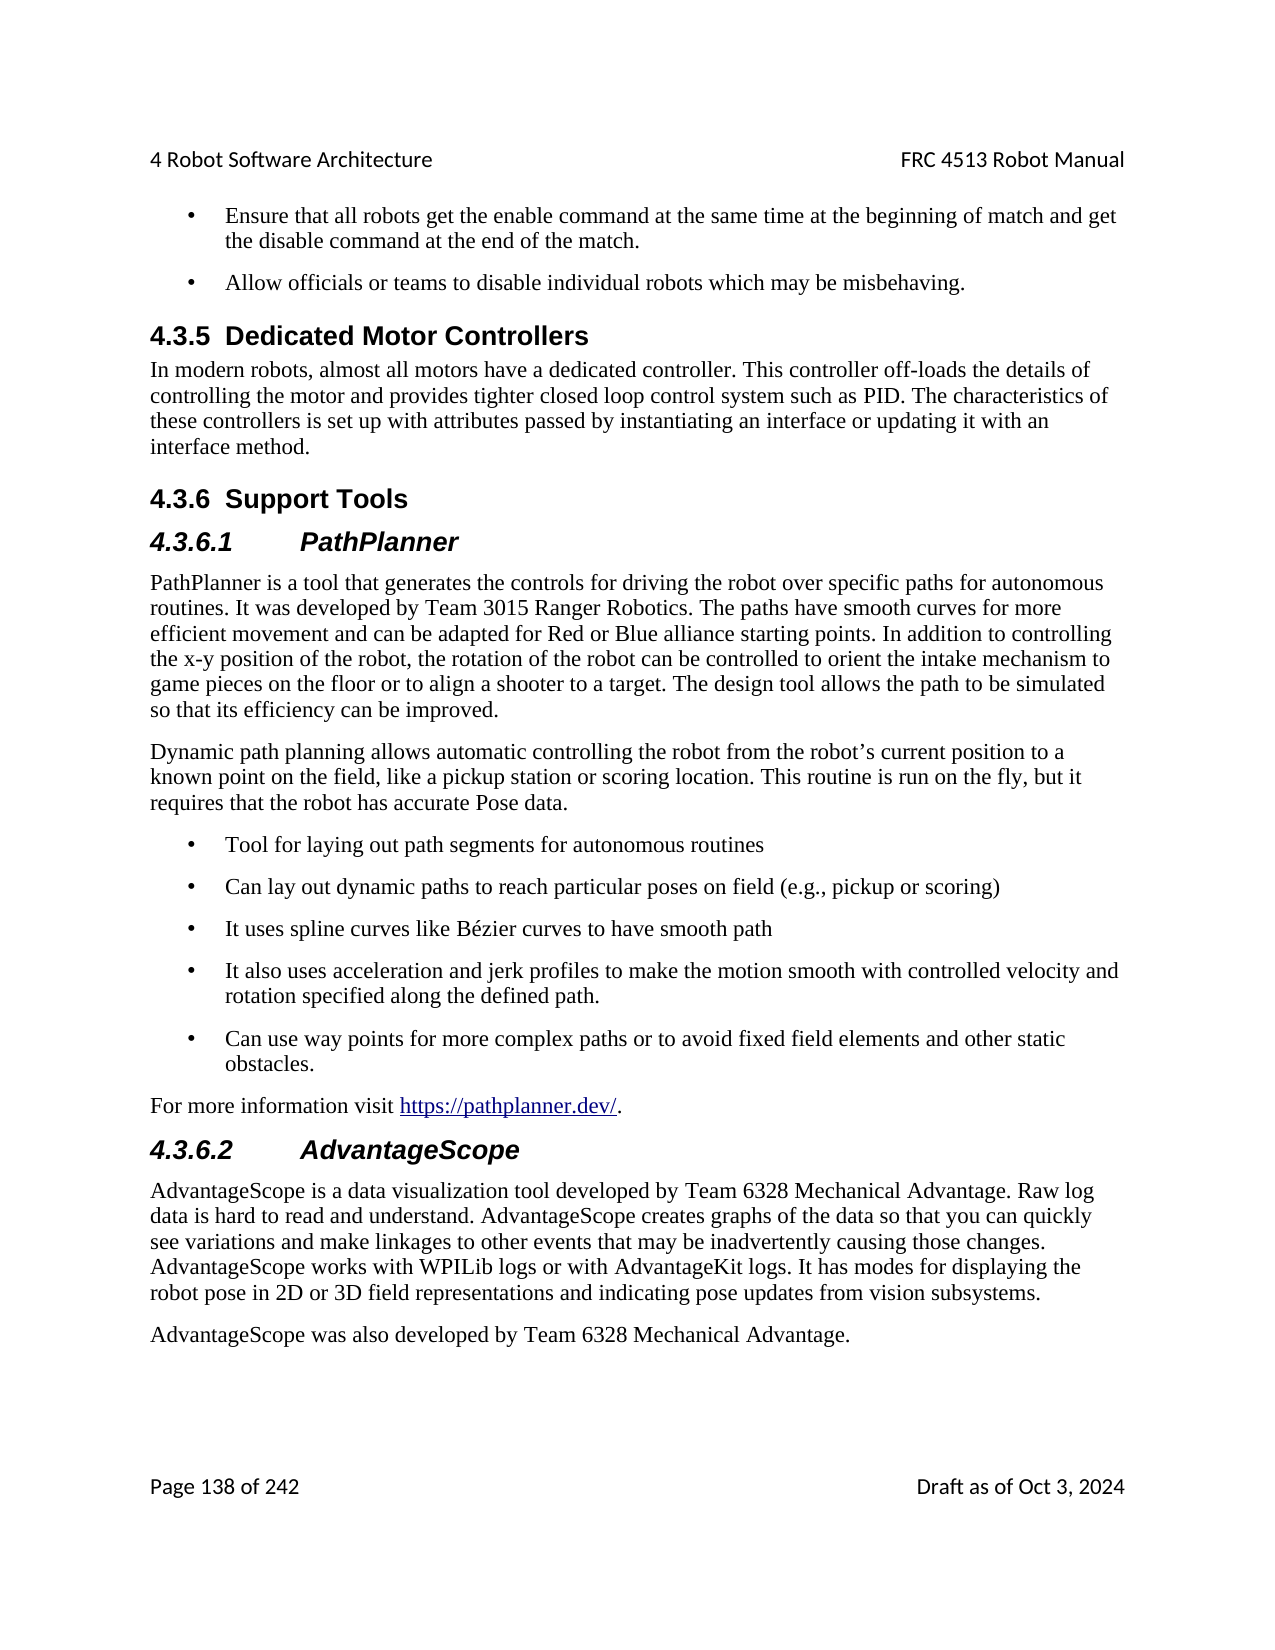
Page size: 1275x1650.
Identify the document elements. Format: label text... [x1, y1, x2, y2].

list Can use way points for more complex paths or to avoid fixed field elements and other static obstacles. [187, 1026, 1125, 1076]
subtitle Support Tools [150, 484, 1125, 514]
list Allow officials or teams to disable individual robots which may be misbehaving. [187, 270, 1125, 296]
text In modern robots, almost all motors have a dedicated controller. This controller off-loads the details of controlling the motor and provides tighter closed loop control system such as PID. The characteristics of these controllers is set up with attributes passed by instantiating an interface or updating it with an interface method. [150, 357, 1125, 459]
list Can lay out dynamic paths to reach particular poses on field (e.g., pickup or scoring) [187, 874, 1125, 899]
text AdvantageScope was also developed by Team 6328 Mechanical Advantage. [150, 1322, 1125, 1347]
text For more information visit https://pathplanner.dev/. [150, 1093, 1125, 1118]
subtitle Dedicated Motor Controllers [150, 321, 1125, 351]
text Dynamic path planning allows automatic controlling the robot from the robot’s current position to a known point on the field, like a pickup station or scoring location. This routine is run on the fly, but it requires that the robot has accurate Pose data. [150, 739, 1125, 815]
list Tool for laying out path segments for autonomous routines [187, 832, 1125, 857]
subtitle AdvantageScope [150, 1135, 1125, 1165]
subtitle PathPlanner [150, 527, 1125, 557]
text PathPlanner is a tool that generates the controls for driving the robot over specific paths for autonomous routines. It was developed by Team 3015 Ranger Robotics. The paths have smooth curves for more efficient movement and can be adapted for Red or Blue alliance starting points. In addition to controlling the x-y position of the robot, the rotation of the robot can be controlled to orient the intake mechanism to game pieces on the floor or to align a shooter to a target. The design tool allows the path to be simulated so that its efficiency can be improved. [150, 570, 1125, 722]
list Ensure that all robots get the enable command at the same time at the beginning of match and get the disable command at the end of the match. [187, 203, 1125, 254]
text AdvantageScope is a data visualization tool developed by Team 6328 Mechanical Advantage. Raw log data is hard to read and understand. AdvantageScope creates graphs of the data so that you can quickly see variations and make linkages to other events that may be inadvertently causing those changes. AdvantageScope works with WPILib logs or with AdvantageKit logs. It has modes for displaying the robot pose in 2D or 3D field representations and indicating pose updates from vision subsystems. [150, 1178, 1125, 1305]
list It uses spline curves like Bézier curves to have smooth path [187, 916, 1125, 941]
list It also uses acceleration and jerk profiles to make the motion smooth with controlled velocity and rotation specified along the defined path. [187, 958, 1125, 1009]
